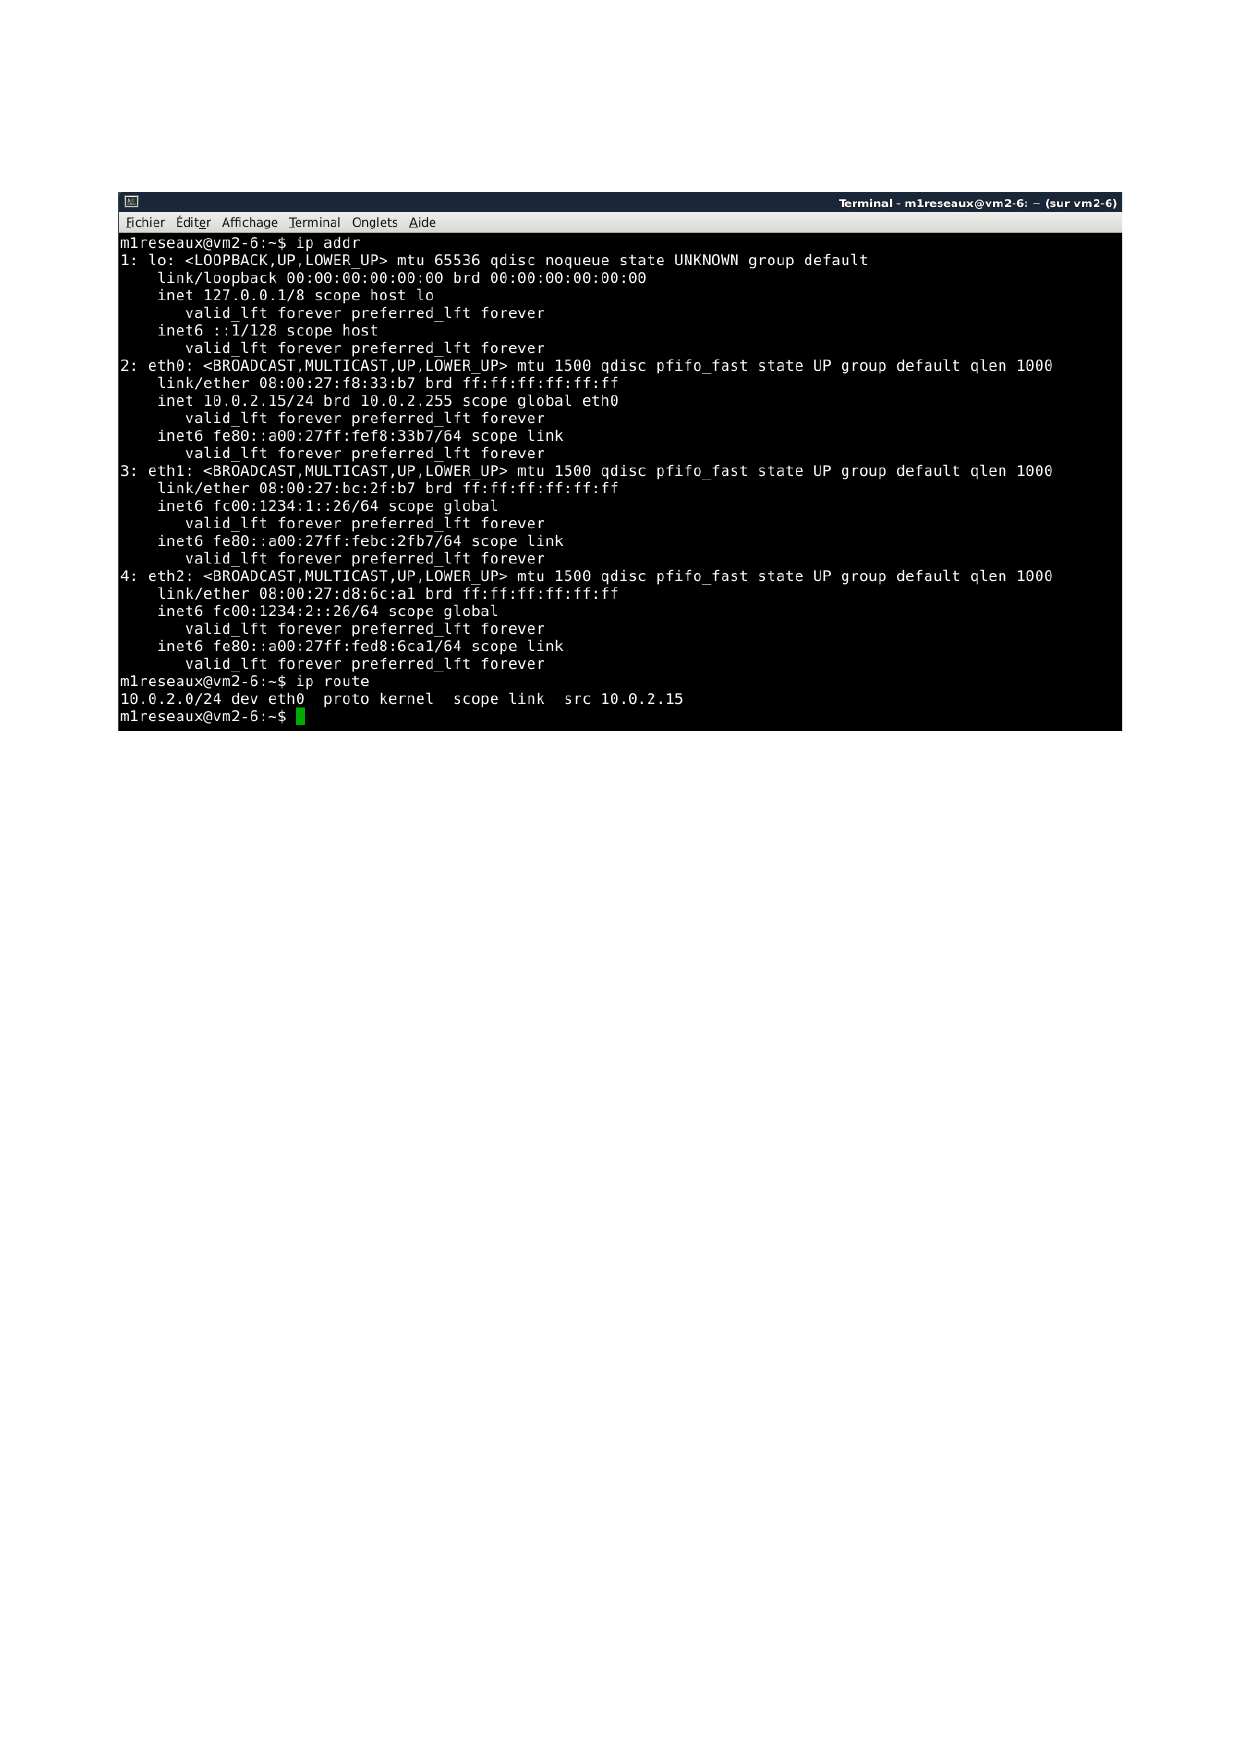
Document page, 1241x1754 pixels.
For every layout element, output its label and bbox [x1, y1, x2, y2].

picture [118, 192, 1123, 731]
